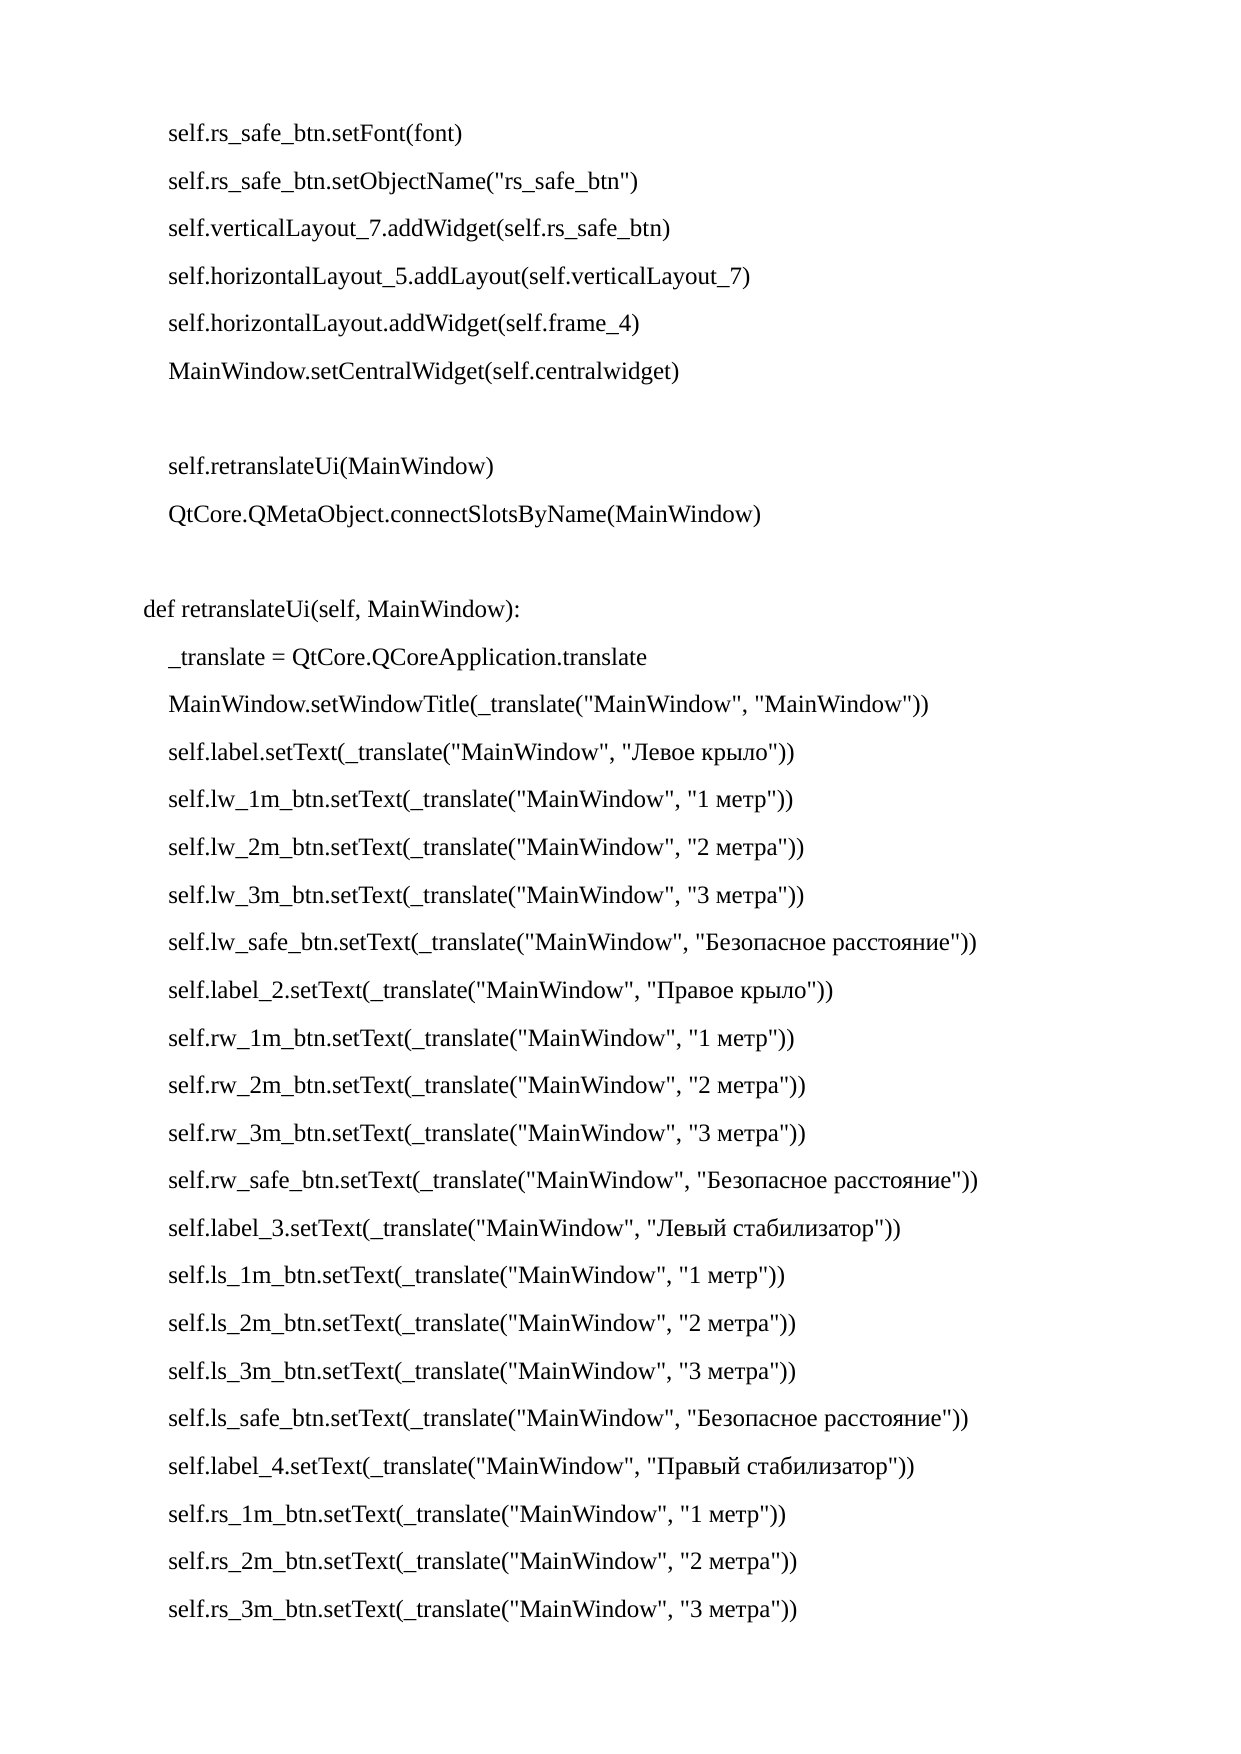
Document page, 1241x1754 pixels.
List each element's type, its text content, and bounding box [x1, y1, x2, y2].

text self.horizontalLayout_5.addLayout(self.verticalLayout_7) [118, 261, 1122, 290]
text QtCore.QMetaObject.connectSlotsByName(MainWindow) [118, 499, 1122, 528]
text self.rw_1m_btn.setText(_translate("MainWindow", "1 метр")) [118, 1023, 1122, 1051]
text self.rw_3m_btn.setText(_translate("MainWindow", "3 метра")) [118, 1118, 1122, 1147]
text self.label_3.setText(_translate("MainWindow", "Левый стабилизатор")) [118, 1213, 1122, 1242]
text self.label.setText(_translate("MainWindow", "Левое крыло")) [118, 737, 1122, 766]
text MainWindow.setWindowTitle(_translate("MainWindow", "MainWindow")) [118, 689, 1122, 718]
text self.verticalLayout_7.addWidget(self.rs_safe_btn) [118, 213, 1122, 242]
text self.rw_safe_btn.setText(_translate("MainWindow", "Безопасное расстояние")) [118, 1165, 1122, 1194]
text self.lw_safe_btn.setText(_translate("MainWindow", "Безопасное расстояние")) [118, 927, 1122, 956]
text self.rs_safe_btn.setFont(font) [118, 118, 1122, 147]
text self.rs_1m_btn.setText(_translate("MainWindow", "1 метр")) [118, 1499, 1122, 1527]
text self.rs_3m_btn.setText(_translate("MainWindow", "3 метра")) [118, 1594, 1122, 1623]
text self.ls_3m_btn.setText(_translate("MainWindow", "3 метра")) [118, 1356, 1122, 1384]
text self.lw_2m_btn.setText(_translate("MainWindow", "2 метра")) [118, 832, 1122, 861]
text self.label_2.setText(_translate("MainWindow", "Правое крыло")) [118, 975, 1122, 1004]
text self.retranslateUi(MainWindow) [118, 451, 1122, 480]
text self.lw_1m_btn.setText(_translate("MainWindow", "1 метр")) [118, 784, 1122, 813]
text self.lw_3m_btn.setText(_translate("MainWindow", "3 метра")) [118, 880, 1122, 908]
text self.ls_2m_btn.setText(_translate("MainWindow", "2 метра")) [118, 1308, 1122, 1337]
text self.ls_1m_btn.setText(_translate("MainWindow", "1 метр")) [118, 1261, 1122, 1289]
text self.rw_2m_btn.setText(_translate("MainWindow", "2 метра")) [118, 1070, 1122, 1099]
text _translate = QtCore.QCoreApplication.translate [118, 642, 1122, 671]
text MainWindow.setCentralWidget(self.centralwidget) [118, 356, 1122, 385]
text self.rs_2m_btn.setText(_translate("MainWindow", "2 метра")) [118, 1546, 1122, 1575]
text self.label_4.setText(_translate("MainWindow", "Правый стабилизатор")) [118, 1451, 1122, 1480]
text self.rs_safe_btn.setObjectName("rs_safe_btn") [118, 166, 1122, 194]
text self.horizontalLayout.addWidget(self.frame_4) [118, 308, 1122, 337]
text def retranslateUi(self, MainWindow): [118, 594, 1122, 623]
text self.ls_safe_btn.setText(_translate("MainWindow", "Безопасное расстояние")) [118, 1403, 1122, 1432]
